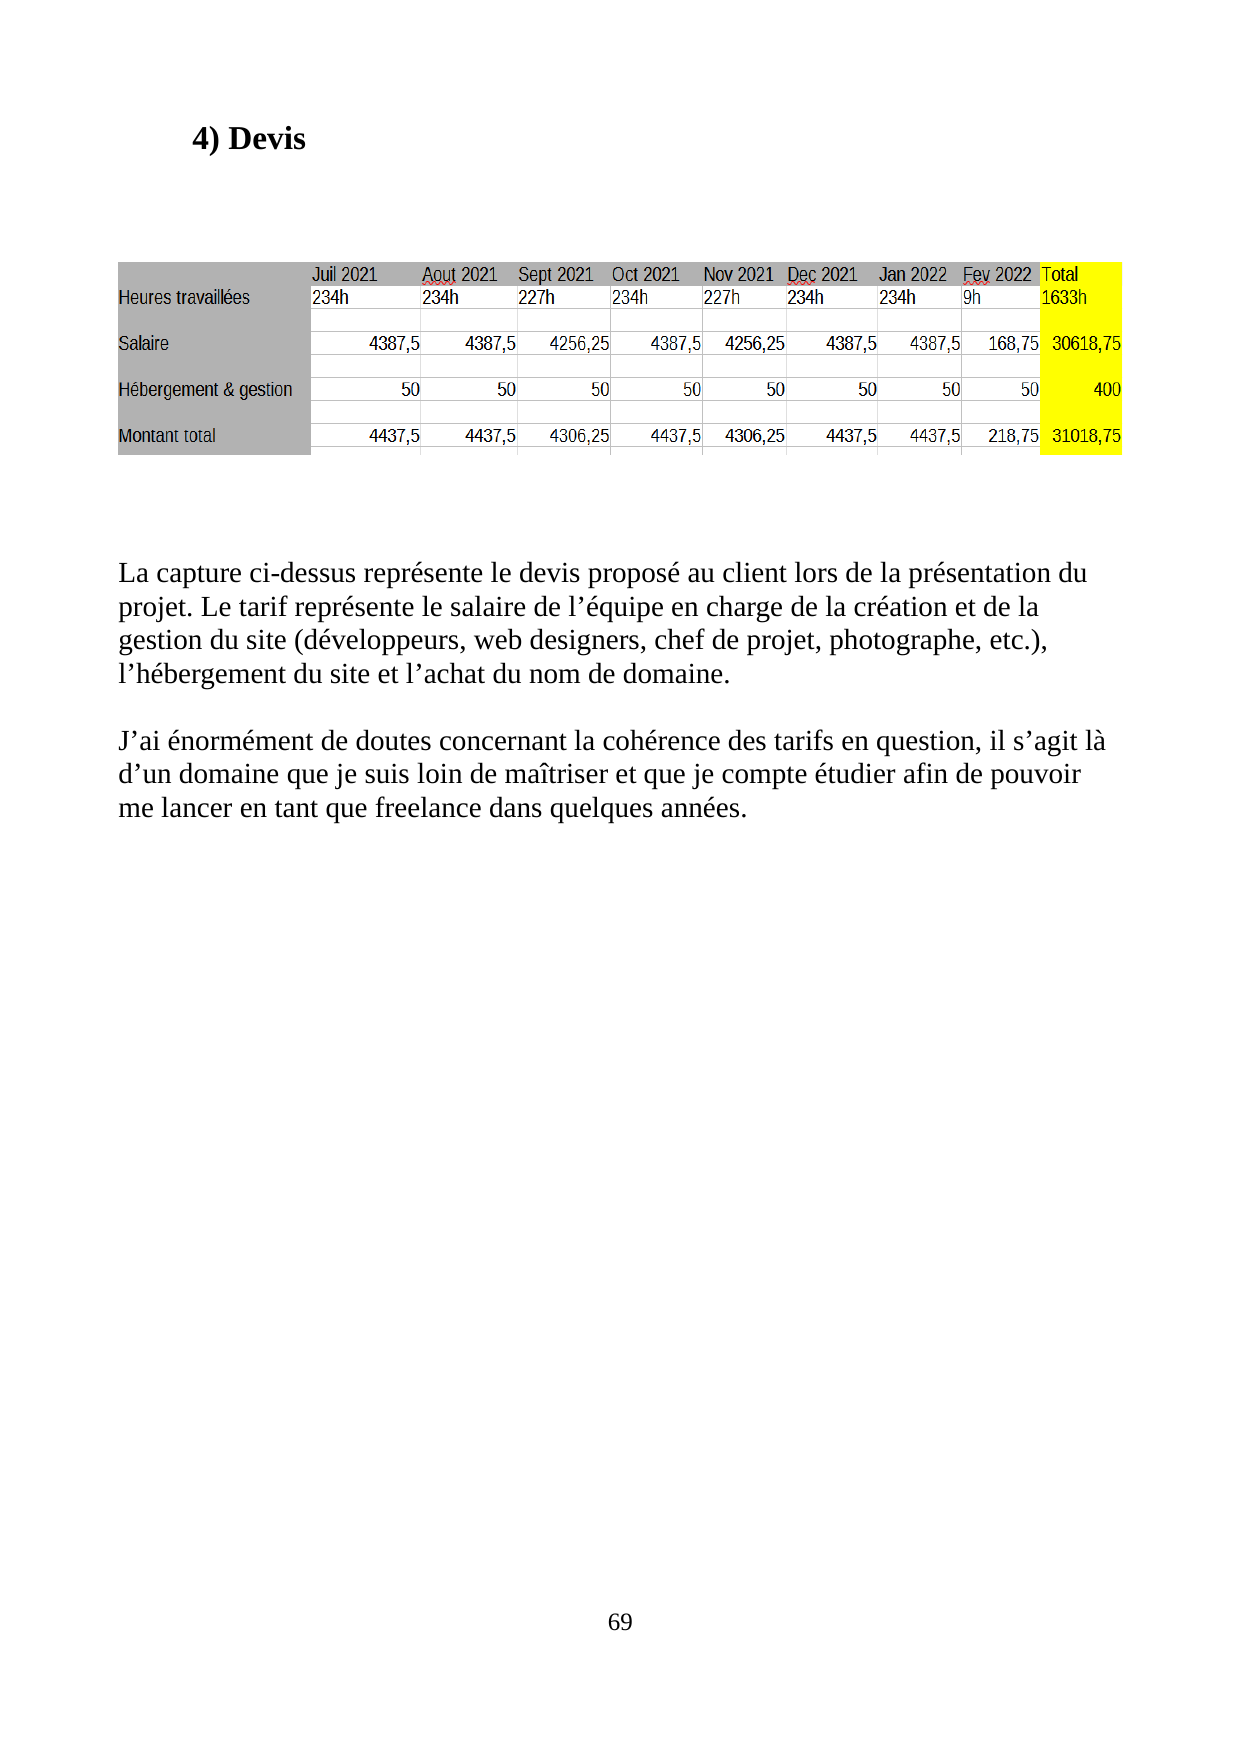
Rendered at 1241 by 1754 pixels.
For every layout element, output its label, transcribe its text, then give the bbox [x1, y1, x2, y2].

text J’ai énormément de doutes concernant la cohérence des tarifs en question, il s’agit là d’un domaine que je suis loin de maîtriser et que je compte étudier afin de pouvoir me lancer en tant que freelance dans quelques années. [118, 723, 1122, 823]
text 4) Devis [118, 118, 1122, 156]
picture [118, 262, 1123, 455]
text La capture ci-dessus représente le devis proposé au client lors de la présentation du projet. Le tarif représente le salaire de l’équipe en charge de la création et de la gestion du site (développeurs, web designers, chef de projet, photographe, etc.), l’hébergement du site et l’achat du nom de domaine. [118, 555, 1122, 689]
